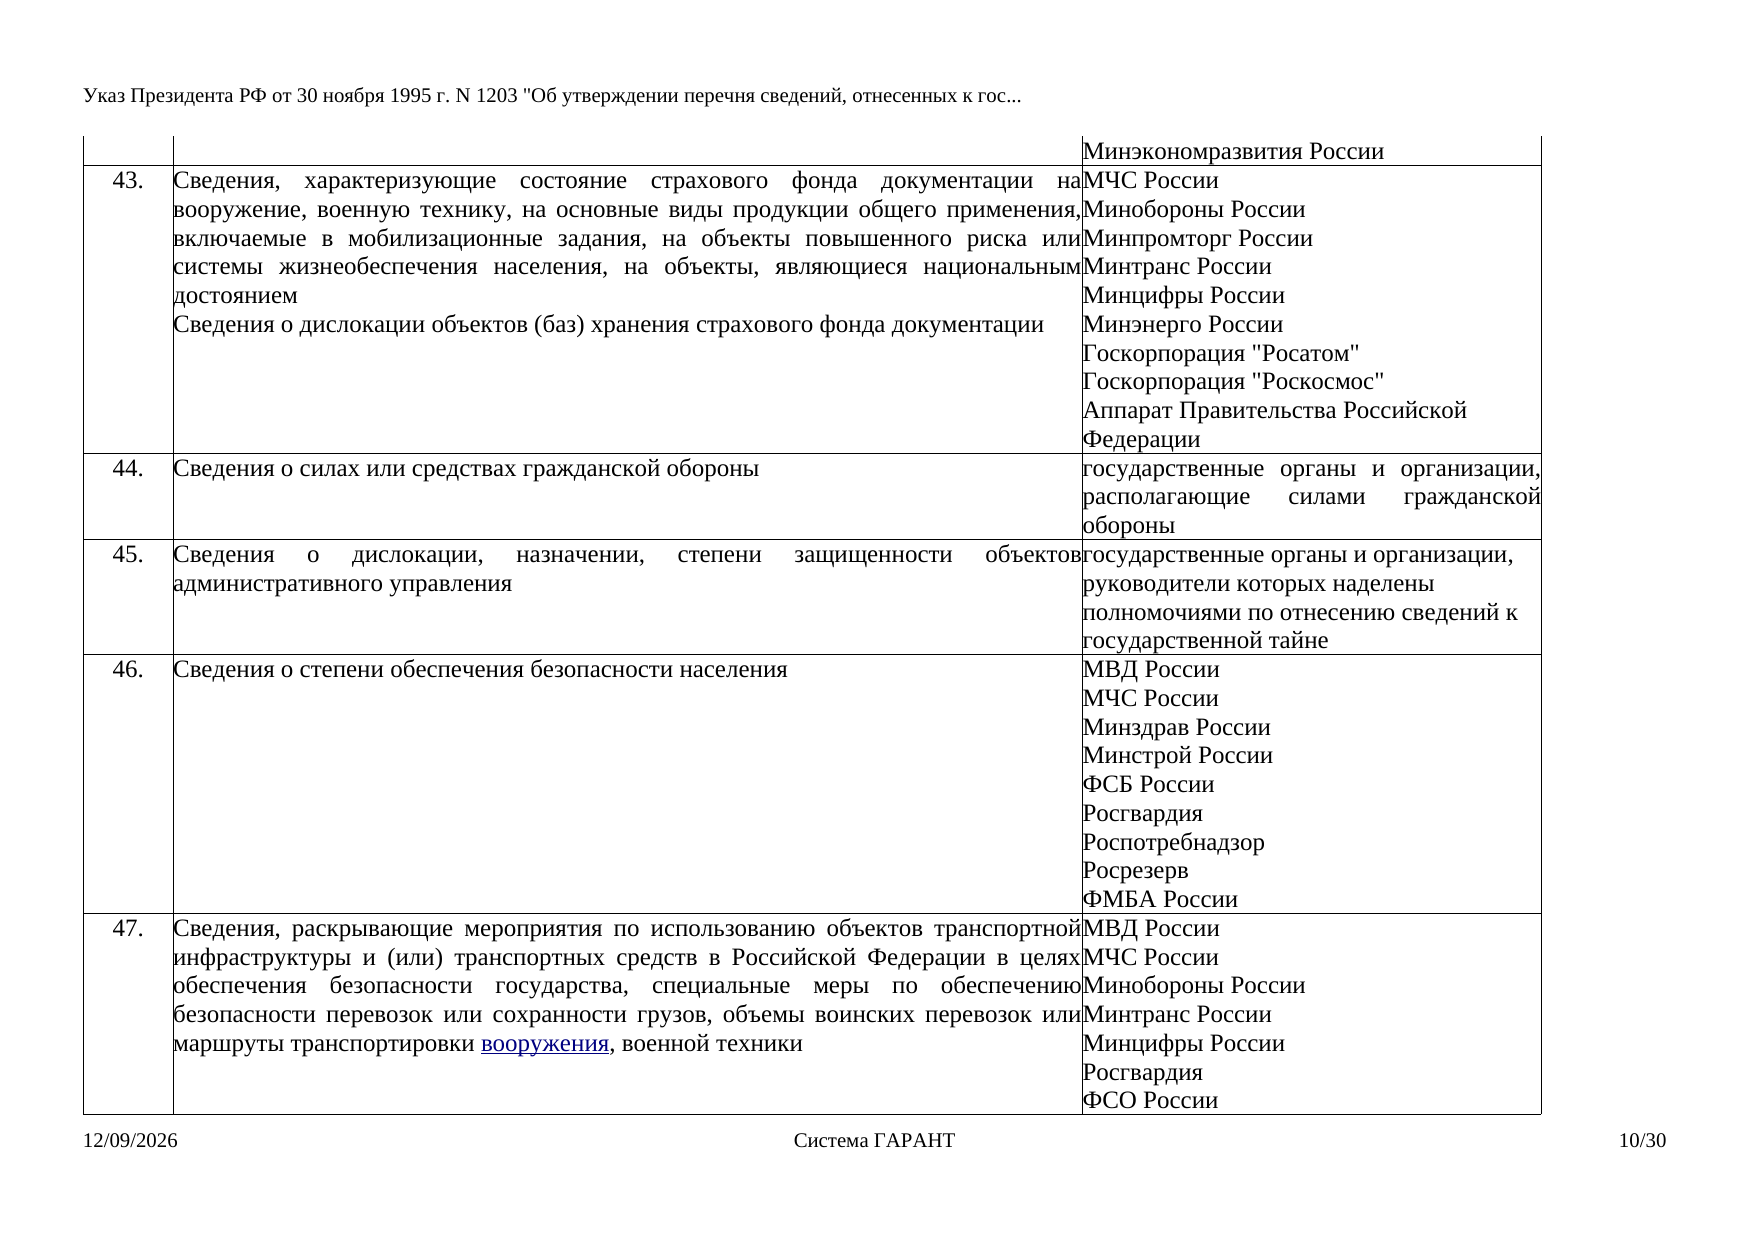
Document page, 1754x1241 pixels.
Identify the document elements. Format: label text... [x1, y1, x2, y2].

table_cell Сведения, характеризующие состояние страхового фонда документации на вооружение, военную технику, на основные виды продукции общего применения, включаемые в мобилизационные задания, на объекты повышенного риска или системы жизнеобеспечения населения, на объекты, являющиеся национальным достоянием Сведения о дислокации объектов (баз) хранения страхового фонда документации [174, 166, 1082, 453]
table_cell [84, 136, 173, 165]
table_cell 44. [84, 454, 173, 539]
table_cell МЧС России Минобороны России Минпромторг России Минтранс России Минцифры России Минэнерго России Госкорпорация "Росатом" Госкорпорация "Роскосмос" Аппарат Правительства Российской Федерации [1083, 166, 1541, 453]
table_cell Сведения о дислокации, назначении, степени защищенности объектов административного управления [174, 540, 1082, 654]
table_cell 43. [84, 166, 173, 453]
table_cell [174, 136, 1082, 165]
table_cell государственные органы и организации, руководители которых наделены полномочиями по отнесению сведений к государственной тайне [1083, 540, 1541, 654]
table_cell МВД России МЧС России Минобороны России Минтранс России Минцифры России Росгвардия ФСО России [1083, 914, 1541, 1114]
table_cell Минэкономразвития России [1083, 136, 1541, 165]
table_cell Сведения, раскрывающие мероприятия по использованию объектов транспортной инфраструктуры и (или) транспортных средств в Российской Федерации в целях обеспечения безопасности государства, специальные меры по обеспечению безопасности перевозок или сохранности грузов, объемы воинских перевозок или маршруты транспортировки вооружения, военной техники [174, 914, 1082, 1114]
table_cell государственные органы и организации, располагающие силами гражданской обороны [1083, 454, 1541, 539]
table_cell 47. [84, 914, 173, 1114]
table_cell 45. [84, 540, 173, 654]
table_cell 46. [84, 655, 173, 913]
table_cell МВД России МЧС России Минздрав России Минстрой России ФСБ России Росгвардия Роспотребнадзор Росрезерв ФМБА России [1083, 655, 1541, 913]
table_cell Сведения о силах или средствах гражданской обороны [174, 454, 1082, 539]
table_cell Сведения о степени обеспечения безопасности населения [174, 655, 1082, 913]
